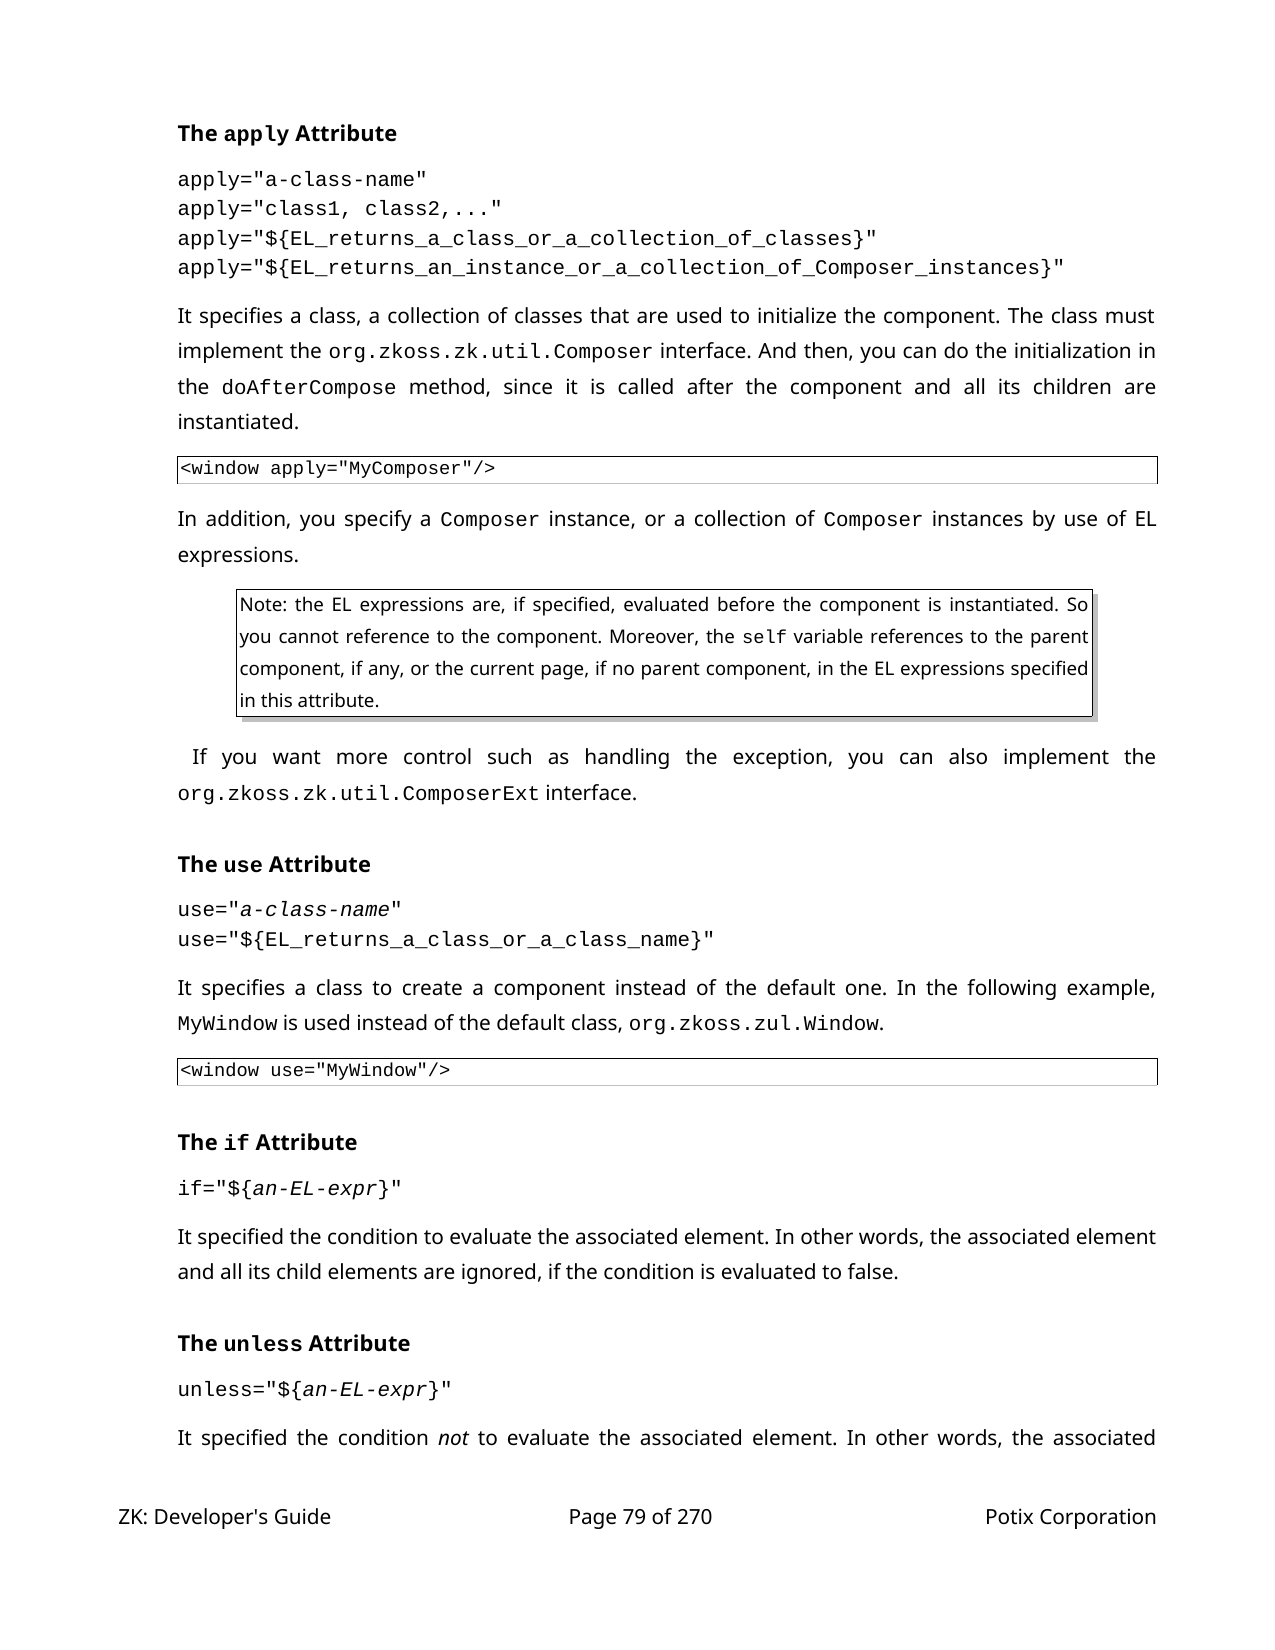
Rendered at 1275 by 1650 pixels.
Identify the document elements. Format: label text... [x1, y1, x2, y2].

text use="a-class-name" use="${EL_returns_a_class_or_a_class_name}" [177, 899, 1157, 952]
text <window use="MyWindow"/> [178, 1059, 1157, 1085]
subtitle The unless Attribute [177, 1328, 1157, 1358]
text It specified the condition to evaluate the associated element. In other words, the associated element and all its child elements are ignored, if the condition is evaluated to false. [177, 1222, 1157, 1286]
text It specified the condition not to evaluate the associated element. In other words, the associated [177, 1423, 1157, 1451]
text Note: the EL expressions are, if specified, evaluated before the component is instantiated. So you cannot reference to the component. Moreover, the self variable references to the parent component, if any, or the current page, if no parent component, in the EL expressions specified in this attribute. [237, 590, 1092, 716]
text If you want more control such as handling the exception, you can also implement the org.zkoss.zk.util.ComposerExt interface. [177, 742, 1157, 806]
text It specifies a class, a collection of classes that are used to initialize the component. The class must implement the org.zkoss.zk.util.Composer interface. And then, you can do the initialization in the doAfterCompose method, since it is called after the component and all its children are instantiated. [177, 301, 1157, 436]
text apply="a-class-name" apply="class1, class2,..." apply="${EL_returns_a_class_or_a_collection_of_classes}" apply="${EL_returns_an_instance_or_a_collection_of_Composer_instances}" [177, 169, 1157, 281]
subtitle The apply Attribute [177, 118, 1157, 148]
text It specifies a class to create a component instead of the default one. In the following example, MyWindow is used instead of the default class, org.zkoss.zul.Window. [177, 973, 1157, 1037]
text In addition, you specify a Composer instance, or a collection of Composer instances by use of EL expressions. [177, 504, 1157, 568]
text unless="${an-EL-expr}" [177, 1379, 1157, 1402]
text if="${an-EL-expr}" [177, 1178, 1157, 1201]
subtitle The use Attribute [177, 849, 1157, 879]
subtitle The if Attribute [177, 1127, 1157, 1157]
text <window apply="MyComposer"/> [178, 457, 1157, 483]
